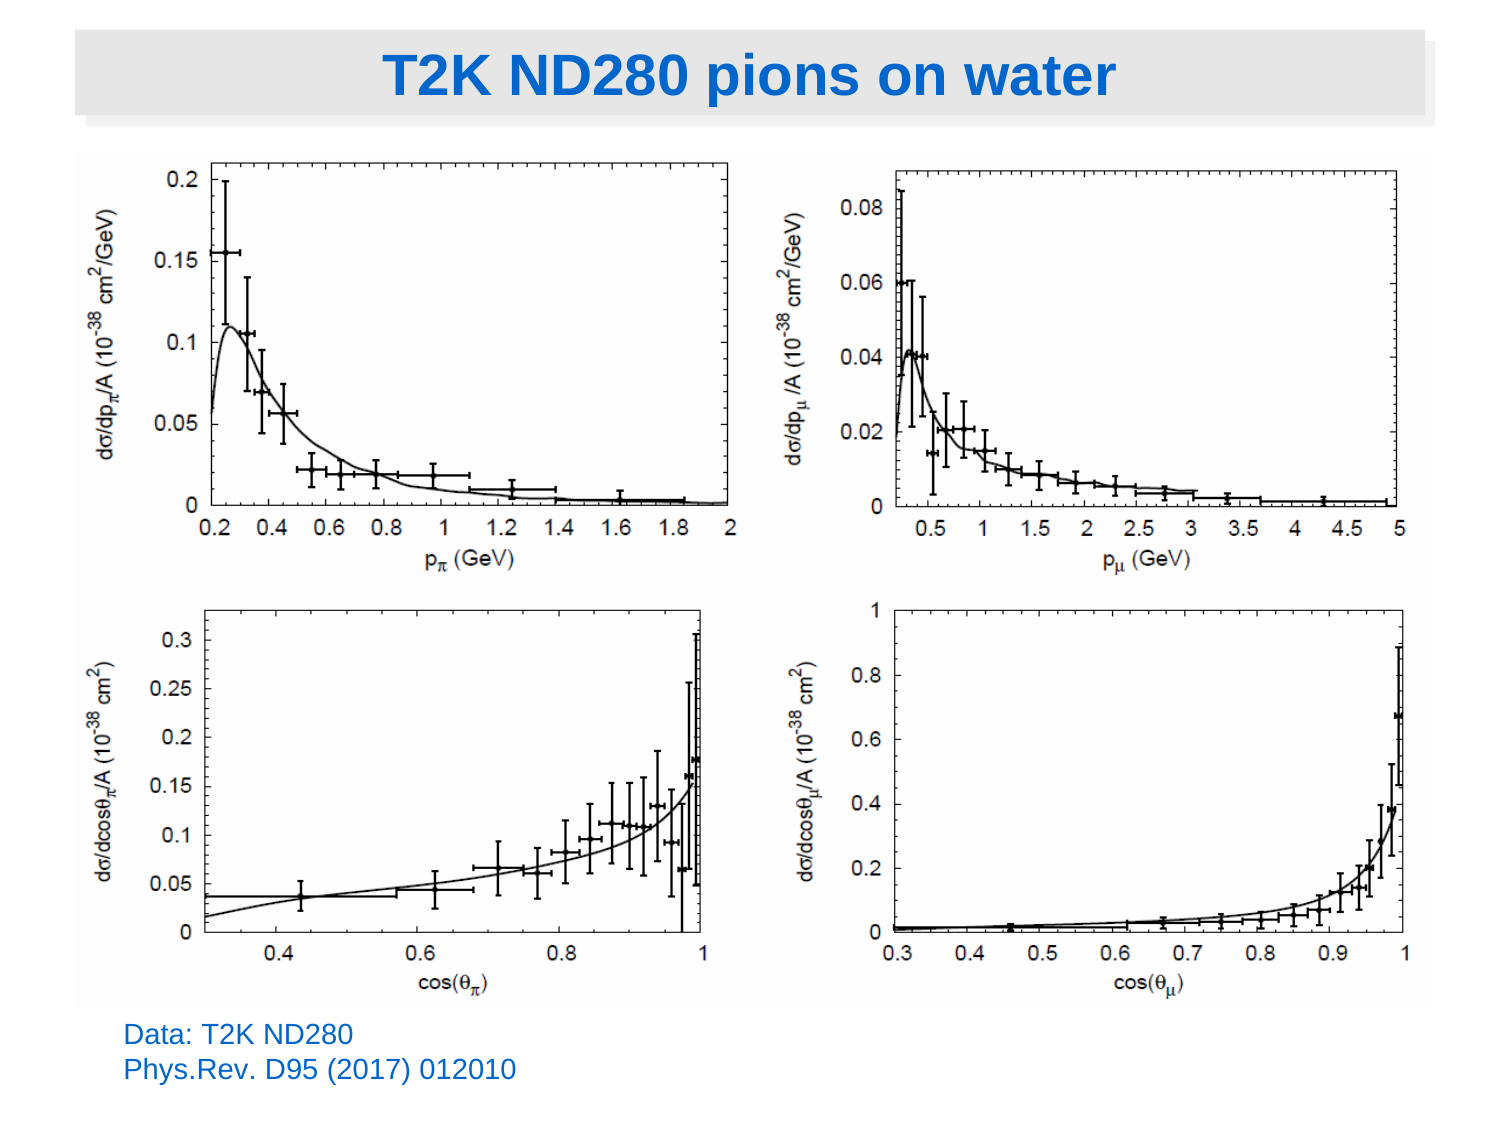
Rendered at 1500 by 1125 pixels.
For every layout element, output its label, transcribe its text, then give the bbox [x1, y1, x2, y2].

title T2K ND280 pions on water [75, 29, 1426, 116]
text_box Data: T2K ND280 Phys.Rev. D95 (2017) 012010 [112, 1009, 548, 1091]
picture [75, 152, 1434, 1008]
